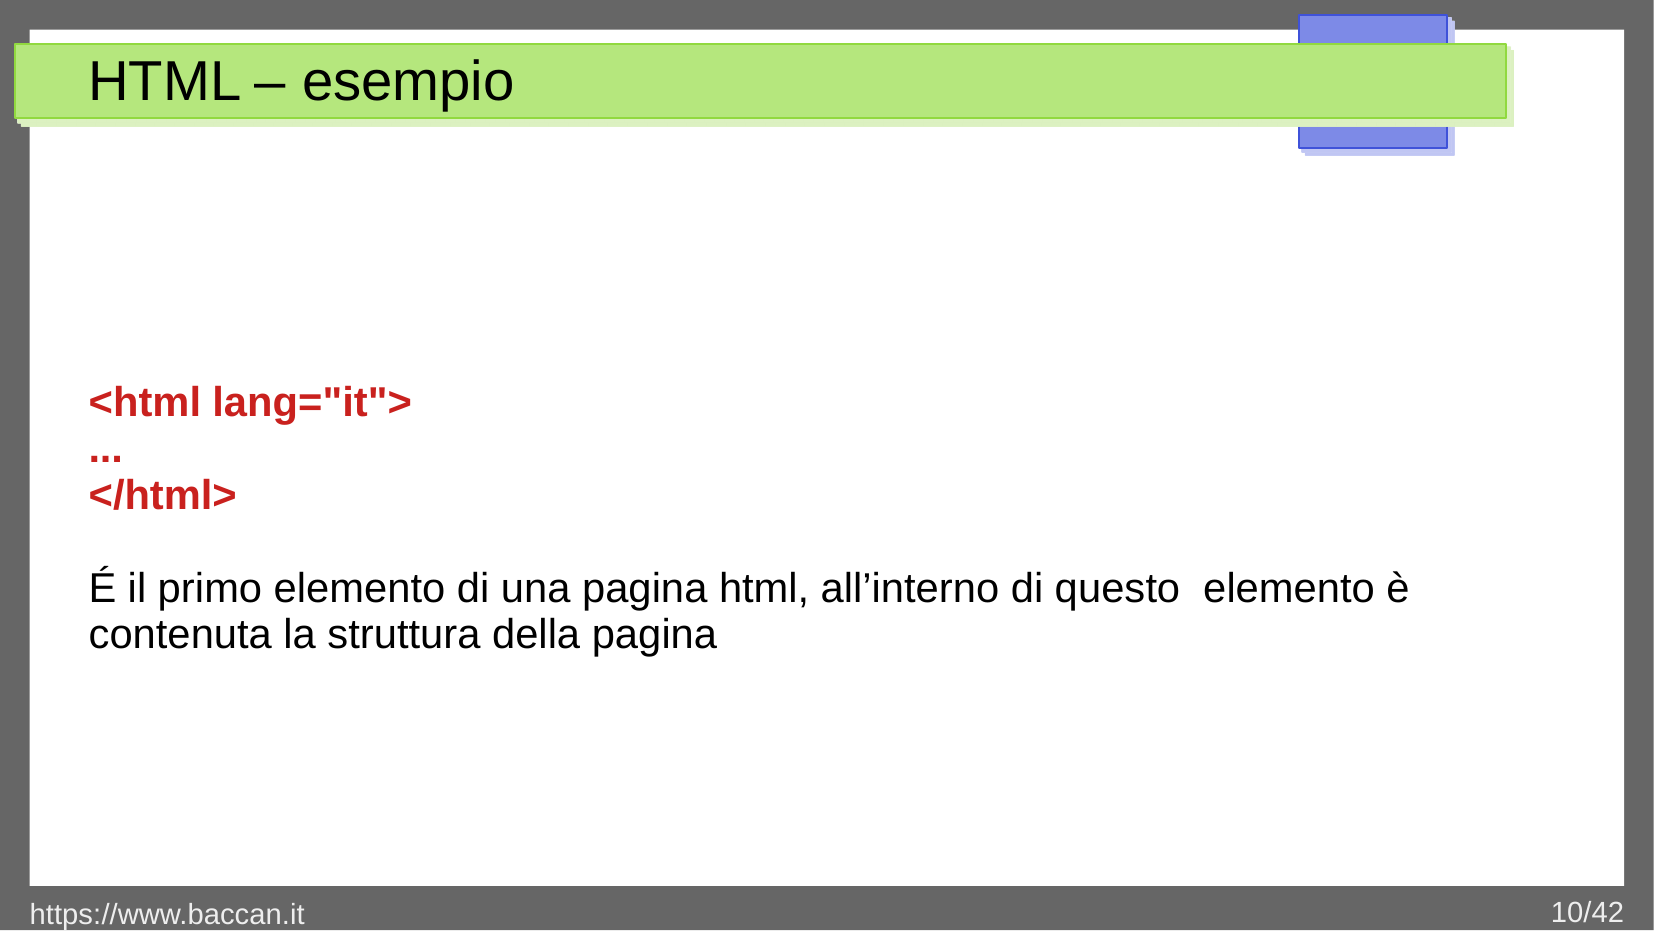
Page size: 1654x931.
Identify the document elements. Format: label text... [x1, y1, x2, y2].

title HTML – esempio [88, 44, 1506, 119]
text_box <html lang="it"> ... </html> É il primo elemento di una pagina html, all’interno di questo elemento è contenuta la struttura della pagina [88, 169, 1565, 821]
